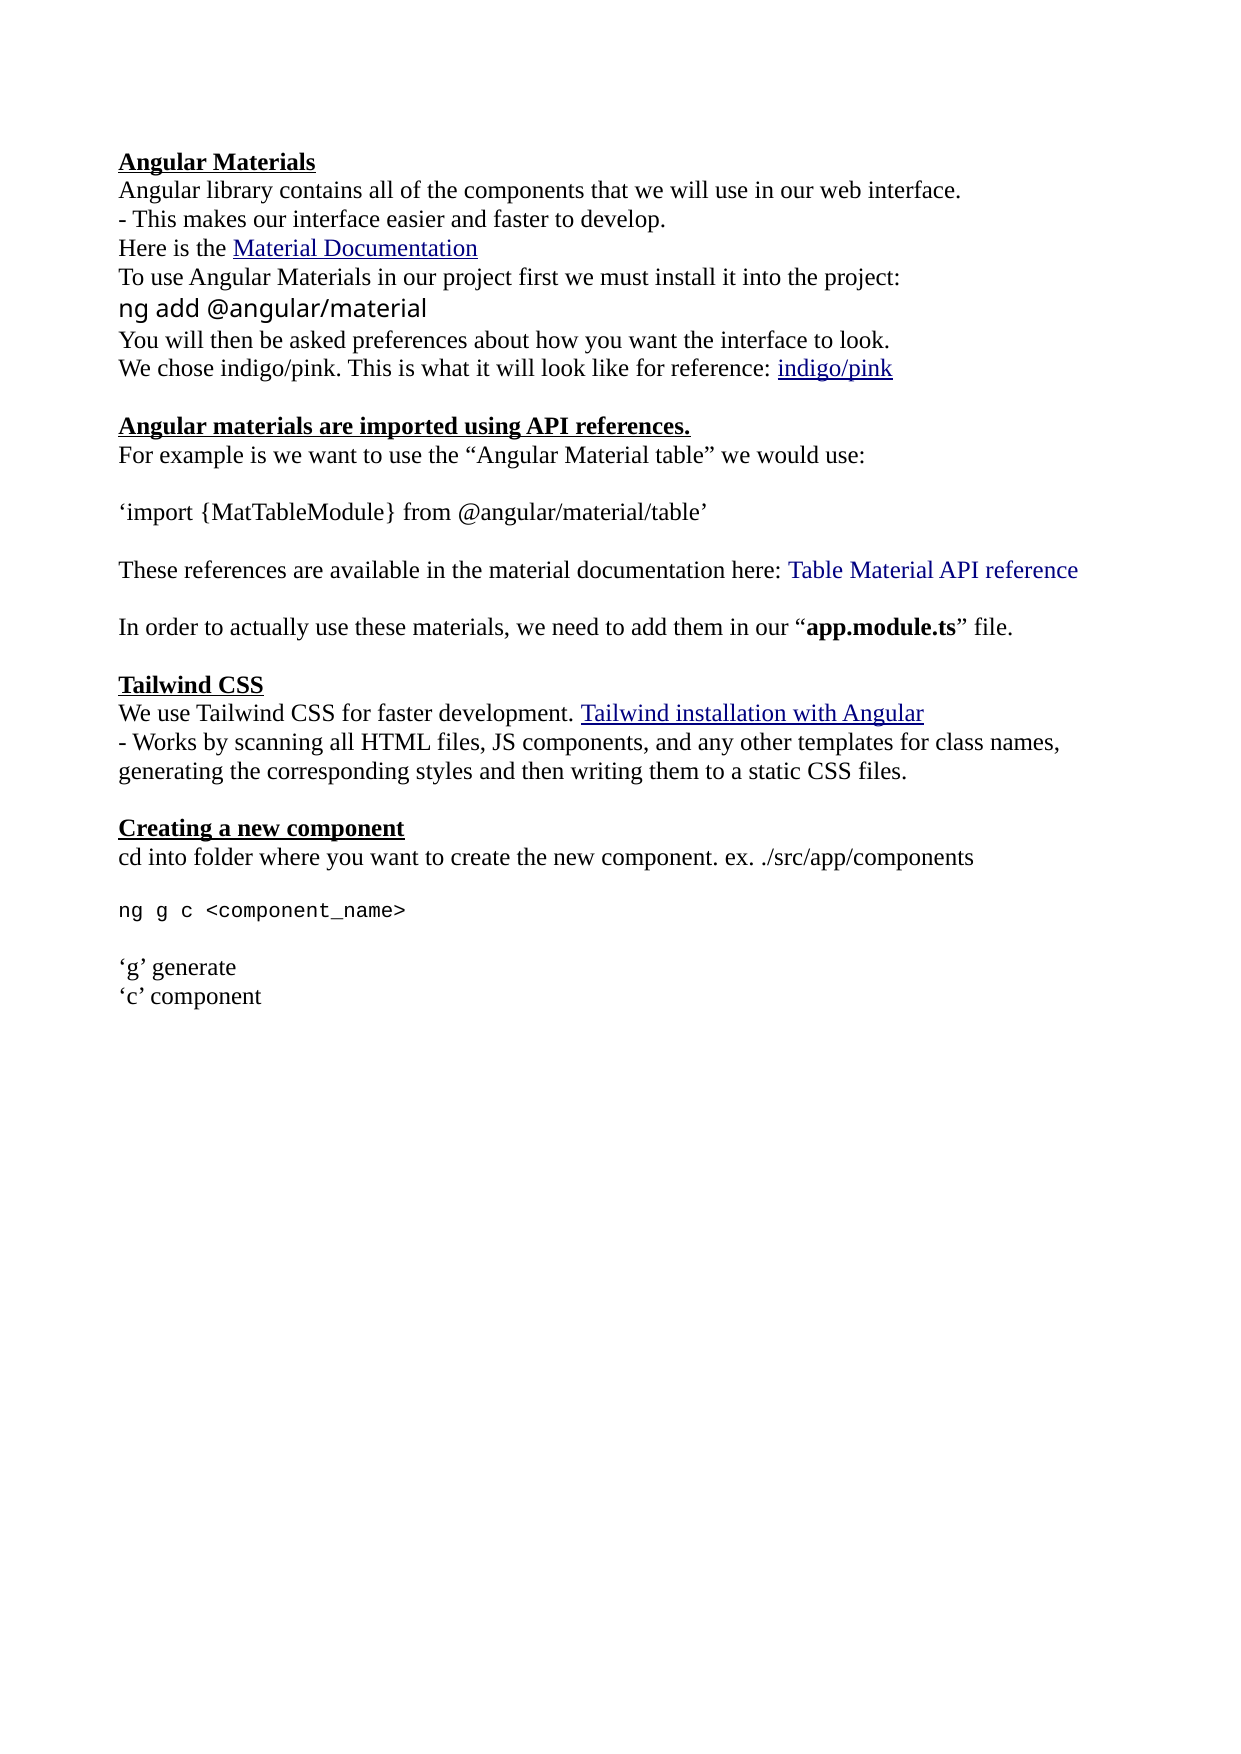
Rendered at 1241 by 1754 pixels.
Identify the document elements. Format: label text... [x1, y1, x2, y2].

text - Works by scanning all HTML files, JS components, and any other templates for class names, generating the corresponding styles and then writing them to a static CSS files. [118, 727, 1122, 785]
text ng g c <component_name> [118, 900, 1122, 923]
text ‘import {MatTableModule} from @angular/material/table’ [118, 497, 1122, 526]
text cd into folder where you want to create the new component. ex. ./src/app/components [118, 842, 1122, 871]
text We chose indigo/pink. This is what it will look like for reference: indigo/pink [118, 353, 1122, 382]
text Creating a new component [118, 813, 1122, 842]
text Angular library contains all of the components that we will use in our web interface. [118, 176, 1122, 204]
text You will then be asked preferences about how you want the interface to look. [118, 325, 1122, 353]
text Angular Materials [118, 147, 1122, 176]
text We use Tailwind CSS for faster development. Tailwind installation with Angular [118, 698, 1122, 727]
text To use Angular Materials in our project first we must install it into the project: [118, 262, 1122, 291]
text - This makes our interface easier and faster to develop. [118, 204, 1122, 233]
text Tailwind CSS [118, 670, 1122, 698]
text ng add @angular/material [118, 291, 1122, 325]
text Here is the Material Documentation [118, 233, 1122, 262]
text Angular materials are imported using API references. [118, 411, 1122, 440]
text For example is we want to use the “Angular Material table” we would use: [118, 440, 1122, 468]
text ‘c’ component [118, 981, 1122, 1009]
text These references are available in the material documentation here: Table Material API reference [118, 555, 1122, 583]
text In order to actually use these materials, we need to add them in our “app.module.ts” file. [118, 612, 1122, 641]
text ‘g’ generate [118, 952, 1122, 981]
